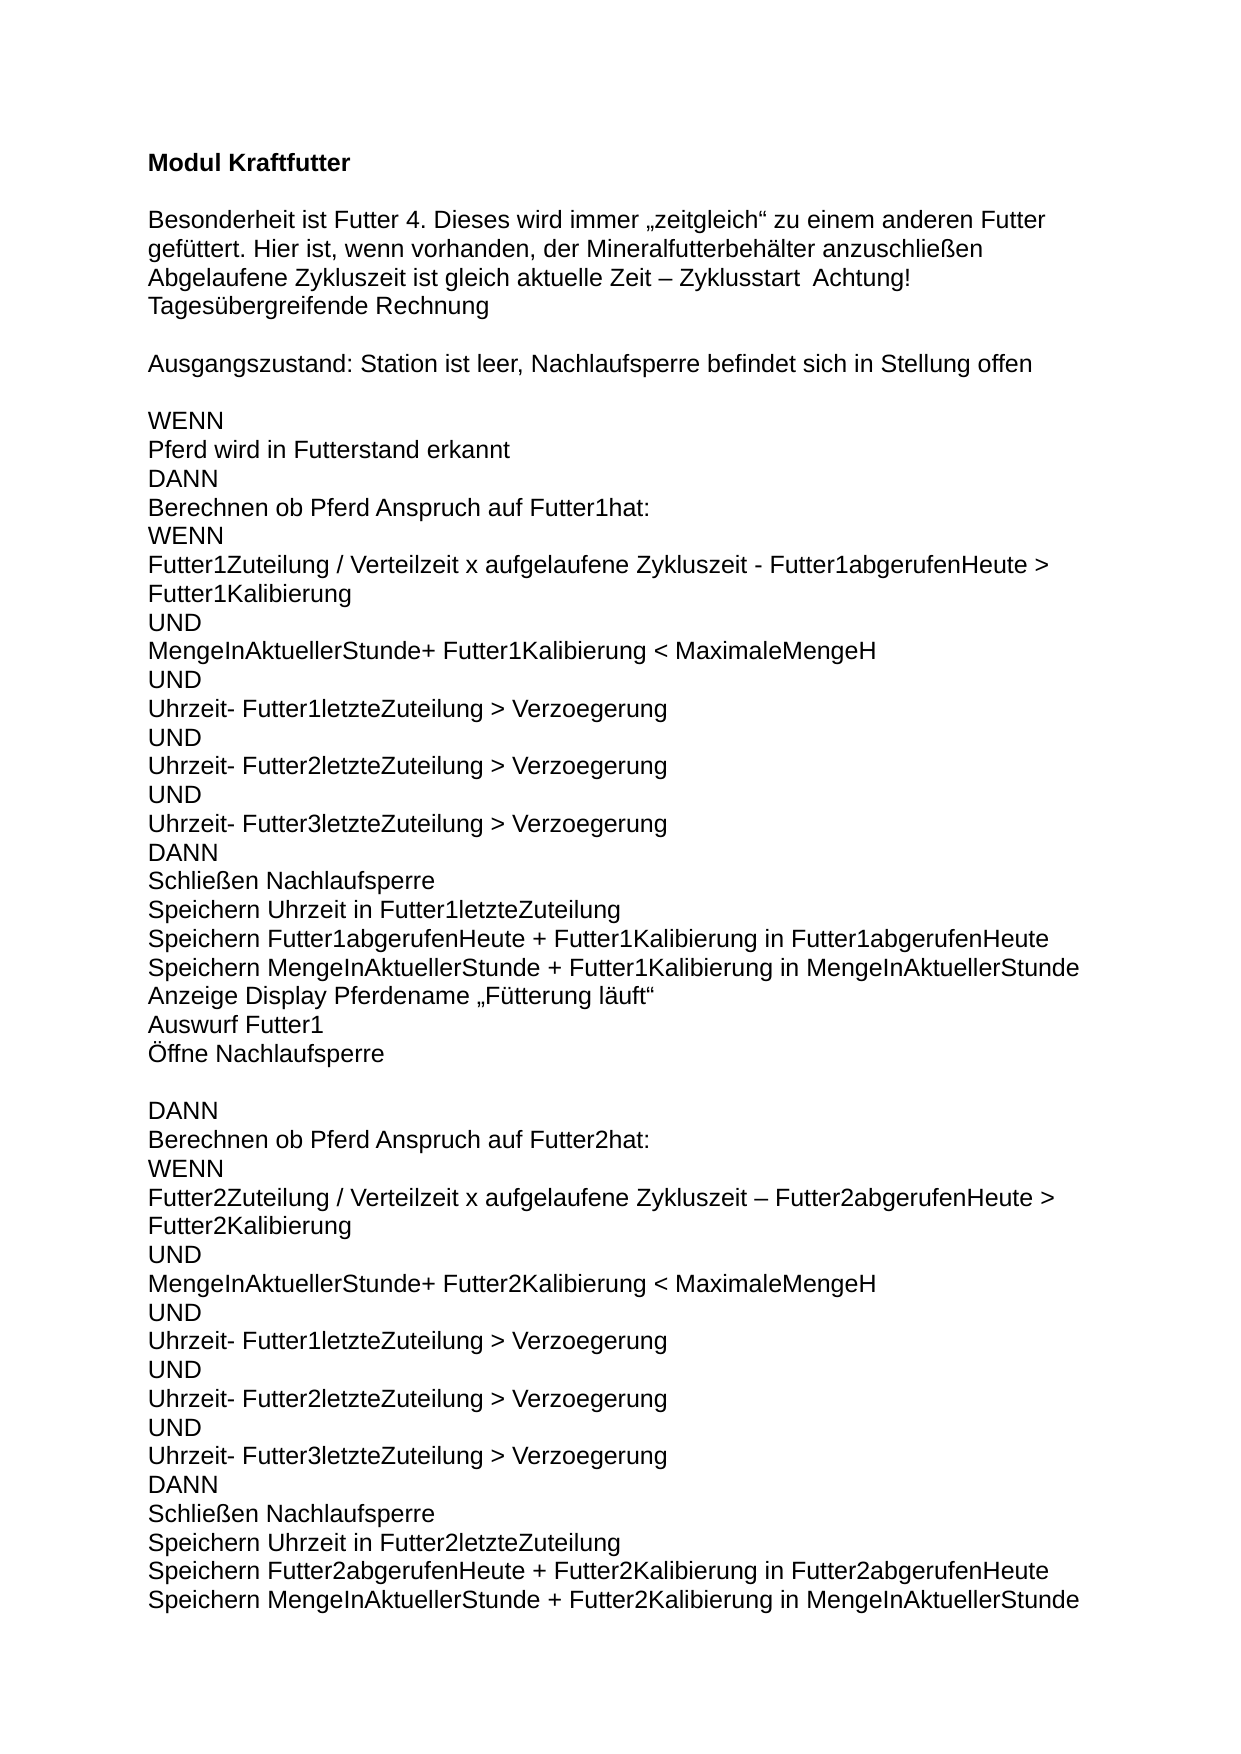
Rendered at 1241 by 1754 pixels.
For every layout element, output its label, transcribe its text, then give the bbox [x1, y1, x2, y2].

text Uhrzeit- Futter3letzteZuteilung > Verzoegerung [148, 1441, 1093, 1470]
text Speichern Uhrzeit in Futter1letzteZuteilung [148, 895, 1093, 924]
text Abgelaufene Zykluszeit ist gleich aktuelle Zeit – Zyklusstart Achtung! Tagesübergreifende Rechnung [148, 263, 1093, 320]
text UND [148, 1355, 1093, 1384]
text Uhrzeit- Futter2letzteZuteilung > Verzoegerung [148, 751, 1093, 780]
text Speichern MengeInAktuellerStunde + Futter1Kalibierung in MengeInAktuellerStunde [148, 953, 1093, 981]
text Speichern MengeInAktuellerStunde + Futter2Kalibierung in MengeInAktuellerStunde [148, 1585, 1093, 1614]
text Berechnen ob Pferd Anspruch auf Futter2hat: [148, 1125, 1093, 1154]
text DANN [148, 1096, 1093, 1125]
text Ausgangszustand: Station ist leer, Nachlaufsperre befindet sich in Stellung offen [148, 349, 1093, 378]
text WENN [148, 521, 1093, 550]
text Uhrzeit- Futter1letzteZuteilung > Verzoegerung [148, 694, 1093, 723]
text UND [148, 1413, 1093, 1441]
text Schließen Nachlaufsperre [148, 866, 1093, 895]
text DANN [148, 838, 1093, 866]
text Uhrzeit- Futter2letzteZuteilung > Verzoegerung [148, 1384, 1093, 1413]
text Anzeige Display Pferdename „Fütterung läuft“ [148, 981, 1093, 1010]
text Uhrzeit- Futter1letzteZuteilung > Verzoegerung [148, 1326, 1093, 1355]
text UND [148, 780, 1093, 809]
text WENN [148, 1154, 1093, 1183]
text UND [148, 608, 1093, 636]
text Uhrzeit- Futter3letzteZuteilung > Verzoegerung [148, 809, 1093, 838]
text UND [148, 1240, 1093, 1269]
text UND [148, 723, 1093, 751]
text Speichern Uhrzeit in Futter2letzteZuteilung [148, 1528, 1093, 1556]
text Futter1Zuteilung / Verteilzeit x aufgelaufene Zykluszeit - Futter1abgerufenHeute > Futter1Kalibierung [148, 550, 1093, 608]
text Auswurf Futter1 [148, 1010, 1093, 1039]
text DANN [148, 464, 1093, 493]
text WENN [148, 406, 1093, 435]
text UND [148, 1298, 1093, 1326]
text MengeInAktuellerStunde+ Futter2Kalibierung < MaximaleMengeH [148, 1269, 1093, 1298]
text DANN [148, 1470, 1093, 1499]
text Öffne Nachlaufsperre [148, 1039, 1093, 1068]
text Schließen Nachlaufsperre [148, 1499, 1093, 1528]
text Speichern Futter2abgerufenHeute + Futter2Kalibierung in Futter2abgerufenHeute [148, 1556, 1093, 1585]
text Pferd wird in Futterstand erkannt [148, 435, 1093, 464]
text Berechnen ob Pferd Anspruch auf Futter1hat: [148, 493, 1093, 521]
text Modul Kraftfutter [148, 148, 1093, 176]
text UND [148, 665, 1093, 694]
text Besonderheit ist Futter 4. Dieses wird immer „zeitgleich“ zu einem anderen Futter gefüttert. Hier ist, wenn vorhanden, der Mineralfutterbehälter anzuschließen [148, 205, 1093, 263]
text Futter2Zuteilung / Verteilzeit x aufgelaufene Zykluszeit – Futter2abgerufenHeute > Futter2Kalibierung [148, 1183, 1093, 1240]
text MengeInAktuellerStunde+ Futter1Kalibierung < MaximaleMengeH [148, 636, 1093, 665]
text Speichern Futter1abgerufenHeute + Futter1Kalibierung in Futter1abgerufenHeute [148, 924, 1093, 953]
